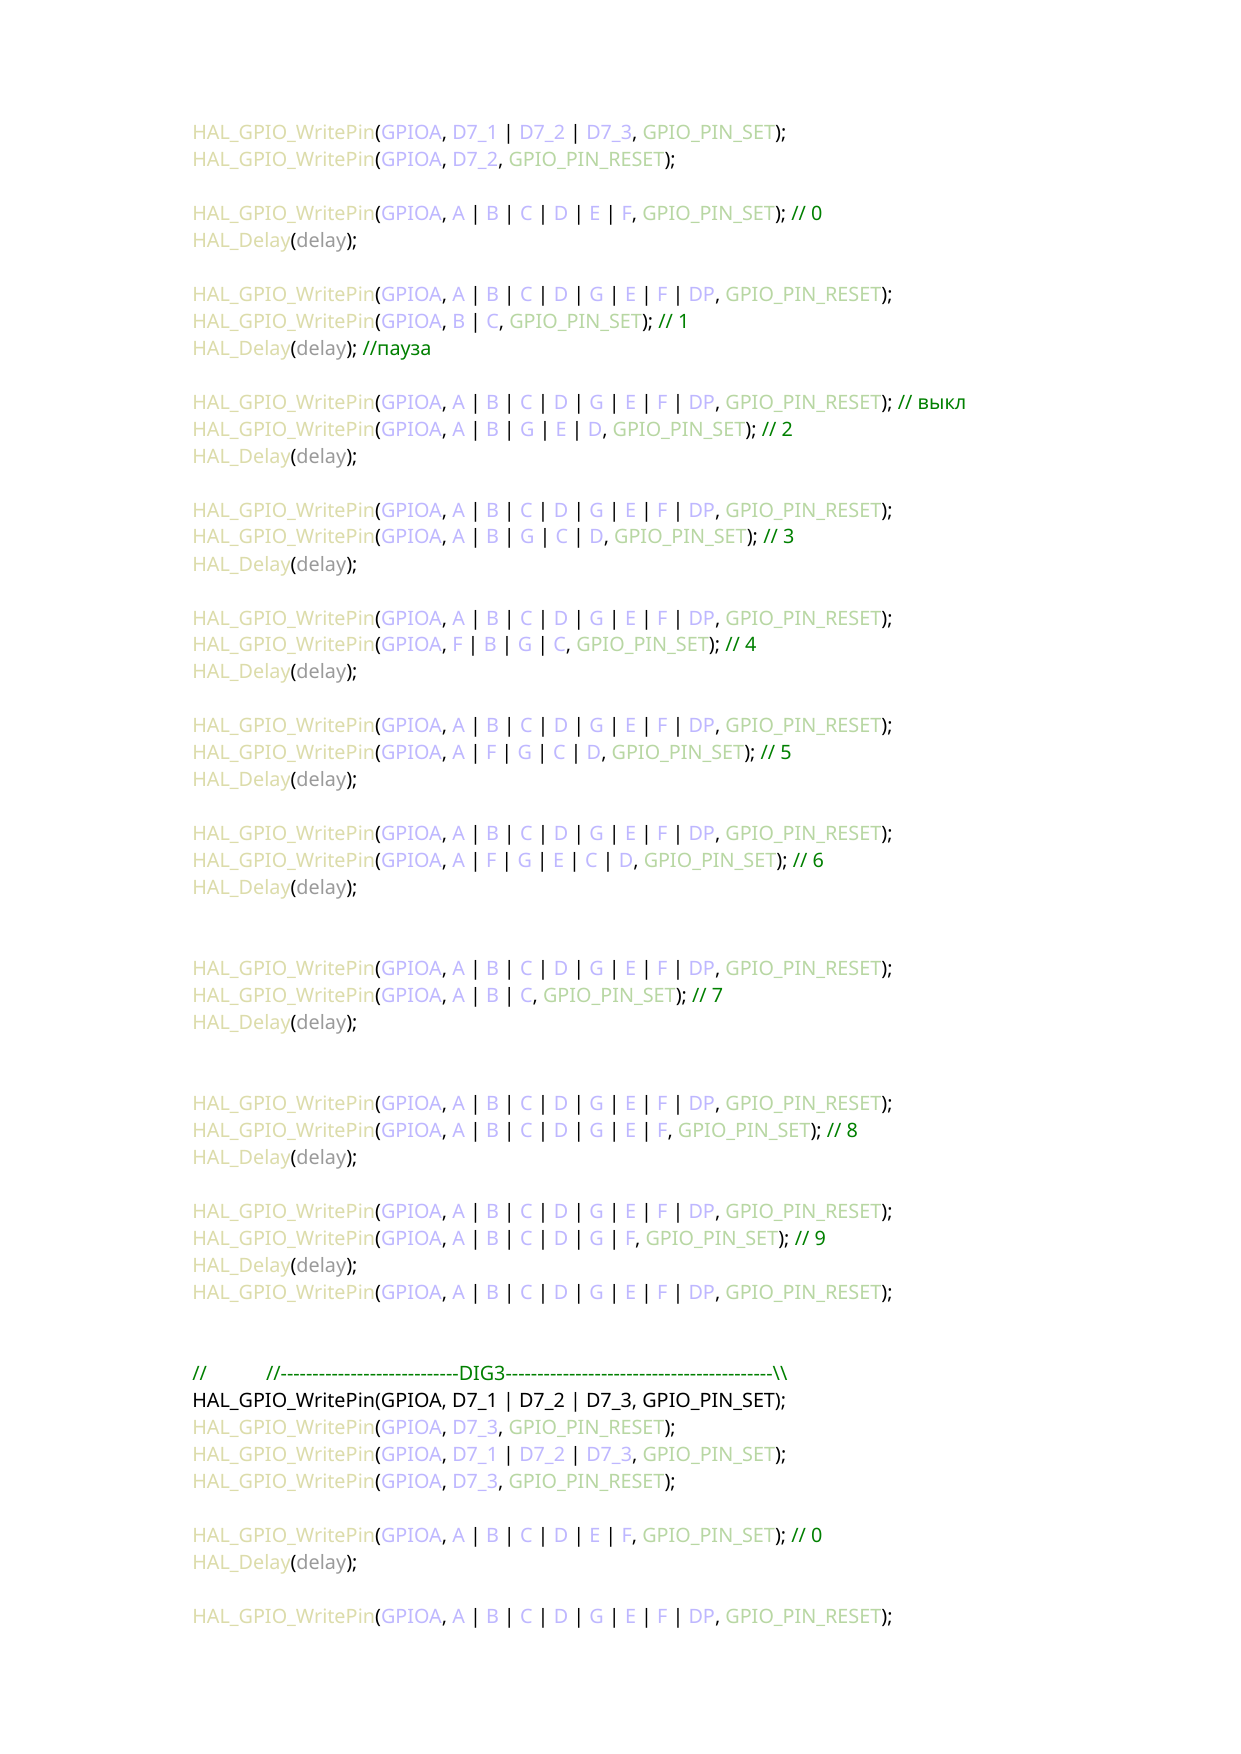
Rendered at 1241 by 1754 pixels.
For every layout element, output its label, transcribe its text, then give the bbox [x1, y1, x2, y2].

text HAL_GPIO_WritePin(GPIOA, A | B | C | D | E | F, GPIO_PIN_SET); // 0 [118, 1521, 1122, 1548]
text HAL_Delay(delay); [118, 442, 1122, 469]
text HAL_GPIO_WritePin(GPIOA, D7_1 | D7_2 | D7_3, GPIO_PIN_SET); [118, 1386, 1122, 1413]
text HAL_GPIO_WritePin(GPIOA, F | B | G | C, GPIO_PIN_SET); // 4 [118, 631, 1122, 658]
text HAL_GPIO_WritePin(GPIOA, A | B | C | D | G | E | F | DP, GPIO_PIN_RESET); // выкл [118, 388, 1122, 415]
text HAL_GPIO_WritePin(GPIOA, A | B | C | D | G | E | F | DP, GPIO_PIN_RESET); [118, 1602, 1122, 1629]
text HAL_GPIO_WritePin(GPIOA, A | B | C | D | E | F, GPIO_PIN_SET); // 0 [118, 199, 1122, 226]
text HAL_GPIO_WritePin(GPIOA, B | C, GPIO_PIN_SET); // 1 [118, 307, 1122, 334]
text HAL_GPIO_WritePin(GPIOA, A | B | C | D | G | E | F | DP, GPIO_PIN_RESET); [118, 1278, 1122, 1305]
text HAL_GPIO_WritePin(GPIOA, A | B | C | D | G | E | F | DP, GPIO_PIN_RESET); [118, 954, 1122, 981]
text HAL_GPIO_WritePin(GPIOA, D7_1 | D7_2 | D7_3, GPIO_PIN_SET); [118, 118, 1122, 145]
text HAL_GPIO_WritePin(GPIOA, D7_3, GPIO_PIN_RESET); [118, 1413, 1122, 1440]
text HAL_Delay(delay); [118, 658, 1122, 685]
text HAL_GPIO_WritePin(GPIOA, A | B | C | D | G | E | F | DP, GPIO_PIN_RESET); [118, 280, 1122, 307]
text HAL_GPIO_WritePin(GPIOA, D7_1 | D7_2 | D7_3, GPIO_PIN_SET); [118, 1440, 1122, 1467]
text HAL_GPIO_WritePin(GPIOA, A | B | C | D | G | E | F | DP, GPIO_PIN_RESET); [118, 819, 1122, 847]
text HAL_Delay(delay); [118, 226, 1122, 253]
text HAL_GPIO_WritePin(GPIOA, A | B | G | E | D, GPIO_PIN_SET); // 2 [118, 415, 1122, 442]
text HAL_GPIO_WritePin(GPIOA, D7_2, GPIO_PIN_RESET); [118, 145, 1122, 172]
text HAL_GPIO_WritePin(GPIOA, D7_3, GPIO_PIN_RESET); [118, 1467, 1122, 1494]
text HAL_GPIO_WritePin(GPIOA, A | B | C | D | G | E | F, GPIO_PIN_SET); // 8 [118, 1116, 1122, 1143]
text HAL_GPIO_WritePin(GPIOA, A | F | G | E | C | D, GPIO_PIN_SET); // 6 [118, 847, 1122, 873]
text HAL_Delay(delay); [118, 873, 1122, 901]
text HAL_GPIO_WritePin(GPIOA, A | B | C | D | G | E | F | DP, GPIO_PIN_RESET); [118, 496, 1122, 523]
text HAL_Delay(delay); [118, 550, 1122, 577]
text HAL_Delay(delay); [118, 766, 1122, 793]
text HAL_Delay(delay); [118, 1143, 1122, 1170]
text HAL_GPIO_WritePin(GPIOA, A | B | C | D | G | E | F | DP, GPIO_PIN_RESET); [118, 712, 1122, 739]
text HAL_Delay(delay); //пауза [118, 334, 1122, 361]
text HAL_GPIO_WritePin(GPIOA, A | B | C | D | G | E | F | DP, GPIO_PIN_RESET); [118, 1197, 1122, 1224]
text HAL_GPIO_WritePin(GPIOA, A | B | C | D | G | E | F | DP, GPIO_PIN_RESET); [118, 604, 1122, 631]
text HAL_Delay(delay); [118, 1251, 1122, 1278]
text HAL_GPIO_WritePin(GPIOA, A | B | G | C | D, GPIO_PIN_SET); // 3 [118, 523, 1122, 550]
text // //----------------------------DIG3------------------------------------------\\ [118, 1359, 1122, 1386]
text HAL_GPIO_WritePin(GPIOA, A | B | C | D | G | F, GPIO_PIN_SET); // 9 [118, 1224, 1122, 1251]
text HAL_GPIO_WritePin(GPIOA, A | B | C | D | G | E | F | DP, GPIO_PIN_RESET); [118, 1089, 1122, 1116]
text HAL_GPIO_WritePin(GPIOA, A | B | C, GPIO_PIN_SET); // 7 [118, 981, 1122, 1008]
text HAL_Delay(delay); [118, 1008, 1122, 1035]
text HAL_GPIO_WritePin(GPIOA, A | F | G | C | D, GPIO_PIN_SET); // 5 [118, 739, 1122, 766]
text HAL_Delay(delay); [118, 1548, 1122, 1575]
